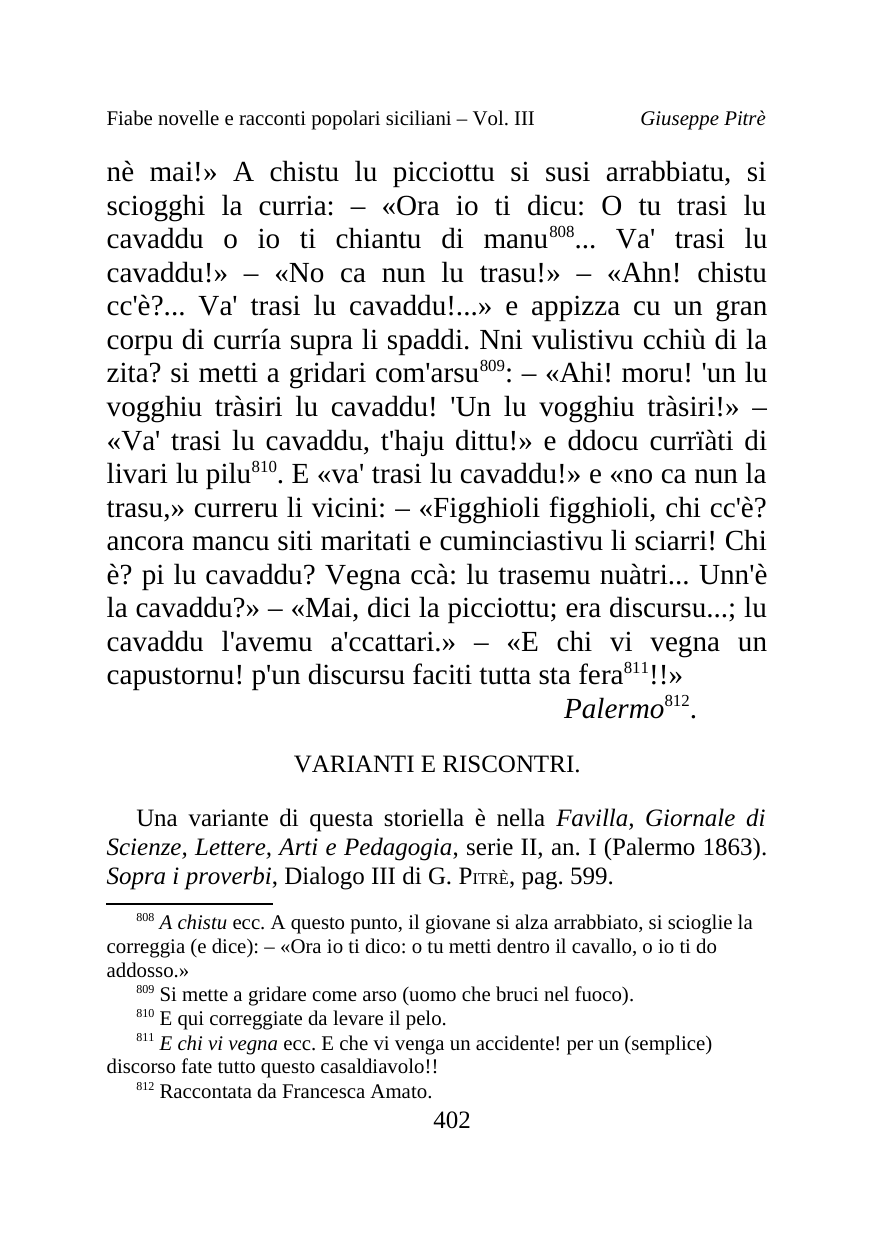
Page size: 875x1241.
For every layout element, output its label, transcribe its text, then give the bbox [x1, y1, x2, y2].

text Si mette a gridare come arso (uomo che bruci nel fuoco). [106, 982, 768, 1006]
text E qui correggiate da levare il pelo. [106, 1006, 768, 1030]
text A chistu ecc. A questo punto, il giovane si alza arrabbiato, si scioglie la correggia (e dice): – «Ora io ti dico: o tu metti dentro il cavallo, o io ti do addosso.» [106, 910, 768, 982]
subtitle VARIANTI E RISCONTRI. [106, 749, 768, 778]
text Raccontata da Francesca Amato. [106, 1078, 768, 1103]
text Palermo. [106, 691, 768, 724]
text nè mai!» A chistu lu picciottu si susi arrabbiatu, si sciogghi la curria: – «Ora io ti dicu: O tu trasi lu cavaddu o io ti chiantu di manu... Va' trasi lu cavaddu!» – «No ca nun lu trasu!» – «Ahn! chistu cc'è?... Va' trasi lu cavaddu!...» e appizza cu un gran corpu di curría supra li spaddi. Nni vulistivu cchiù di la zita? si metti a gridari com'arsu: – «Ahi! moru! 'un lu vogghiu tràsiri lu cavaddu! 'Un lu vogghiu tràsiri!» – «Va' trasi lu cavaddu, t'haju dittu!» e ddocu currïàti di livari lu pilu. E «va' trasi lu cavaddu!» e «no ca nun la trasu,» curreru li vicini: – «Figghioli figghioli, chi cc'è? ancora mancu siti maritati e cuminciastivu li sciarri! Chi è? pi lu cavaddu? Vegna ccà: lu trasemu nuàtri... Unn'è la cavaddu?» – «Mai, dici la picciottu; era discursu...; lu cavaddu l'avemu a'ccattari.» – «E chi vi vegna un capustornu! p'un discursu faciti tutta sta fera!!» [106, 154, 768, 691]
text Una variante di questa storiella è nella Favilla, Giornale di Scienze, Lettere, Arti e Pedagogia, serie II, an. I (Palermo 1863). Sopra i proverbi, Dialogo III di G. Pitrè, pag. 599. [106, 803, 768, 889]
text E chi vi vegna ecc. E che vi venga un accidente! per un (semplice) discorso fate tutto questo casaldiavolo!! [106, 1030, 768, 1078]
